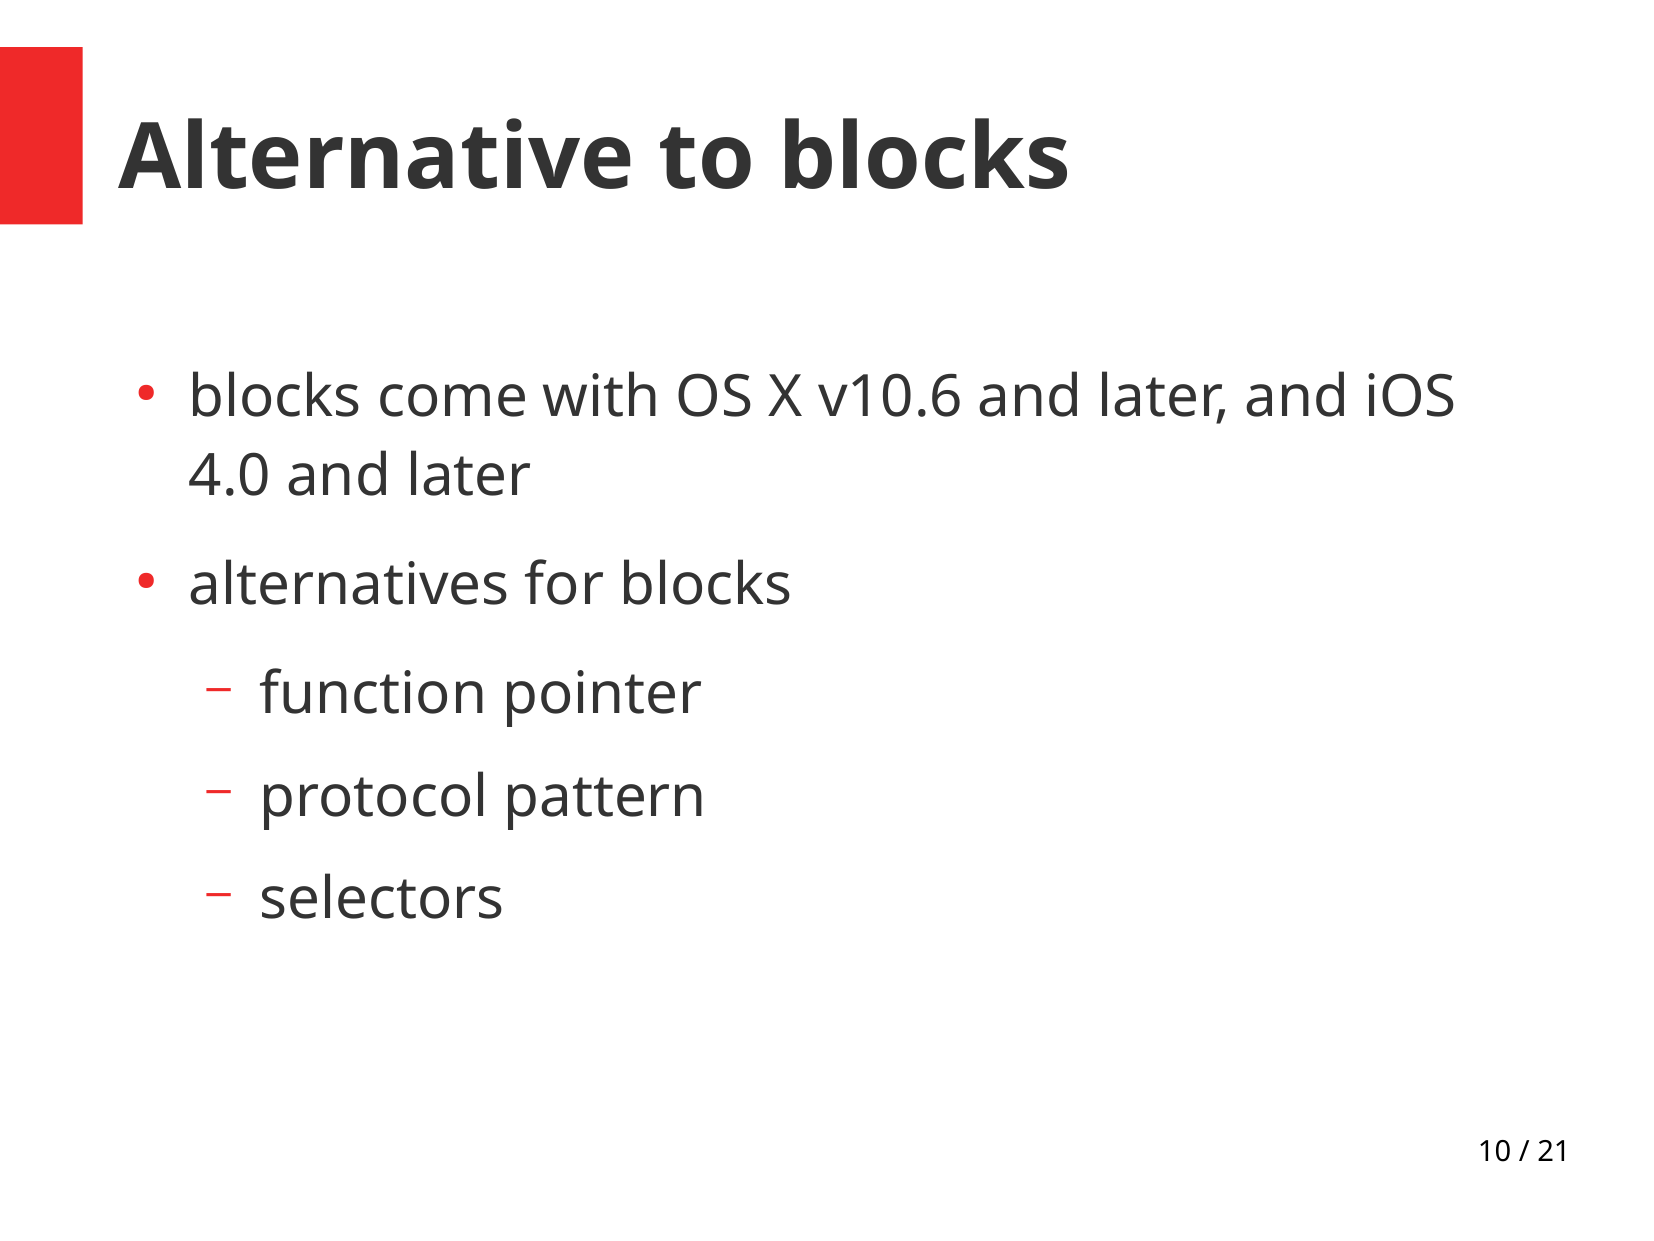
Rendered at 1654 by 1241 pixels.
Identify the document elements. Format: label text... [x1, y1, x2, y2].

title Alternative to blocks [118, 49, 1571, 257]
list blocks come with OS X v10.6 and later, and iOS 4.0 and later alternatives for blocks function pointer protocol pattern selectors [118, 354, 1536, 1074]
